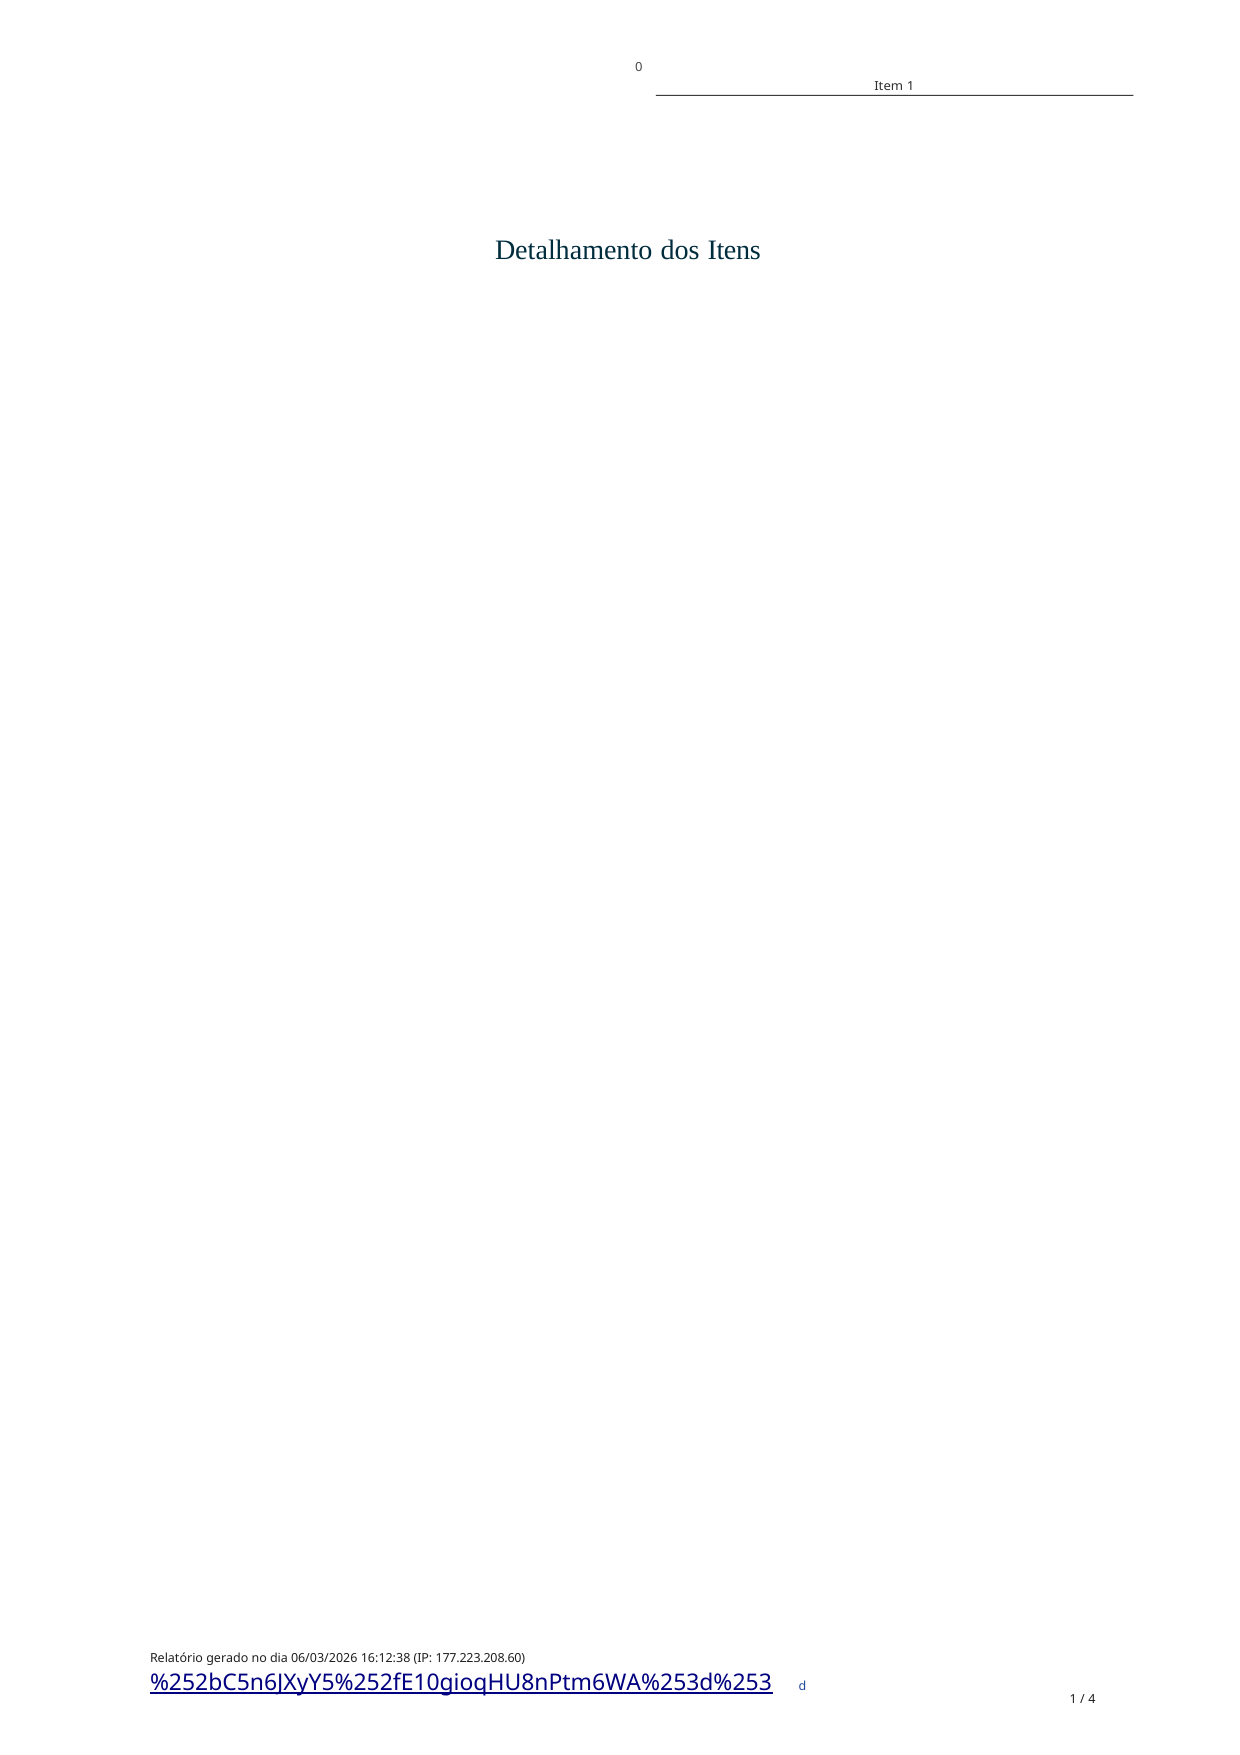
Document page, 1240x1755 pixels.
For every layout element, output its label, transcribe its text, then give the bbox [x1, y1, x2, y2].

text Detalhamento dos Itens [83, 233, 1173, 265]
text Item 1 [607, 77, 1182, 94]
text 0 [96, 58, 1182, 75]
